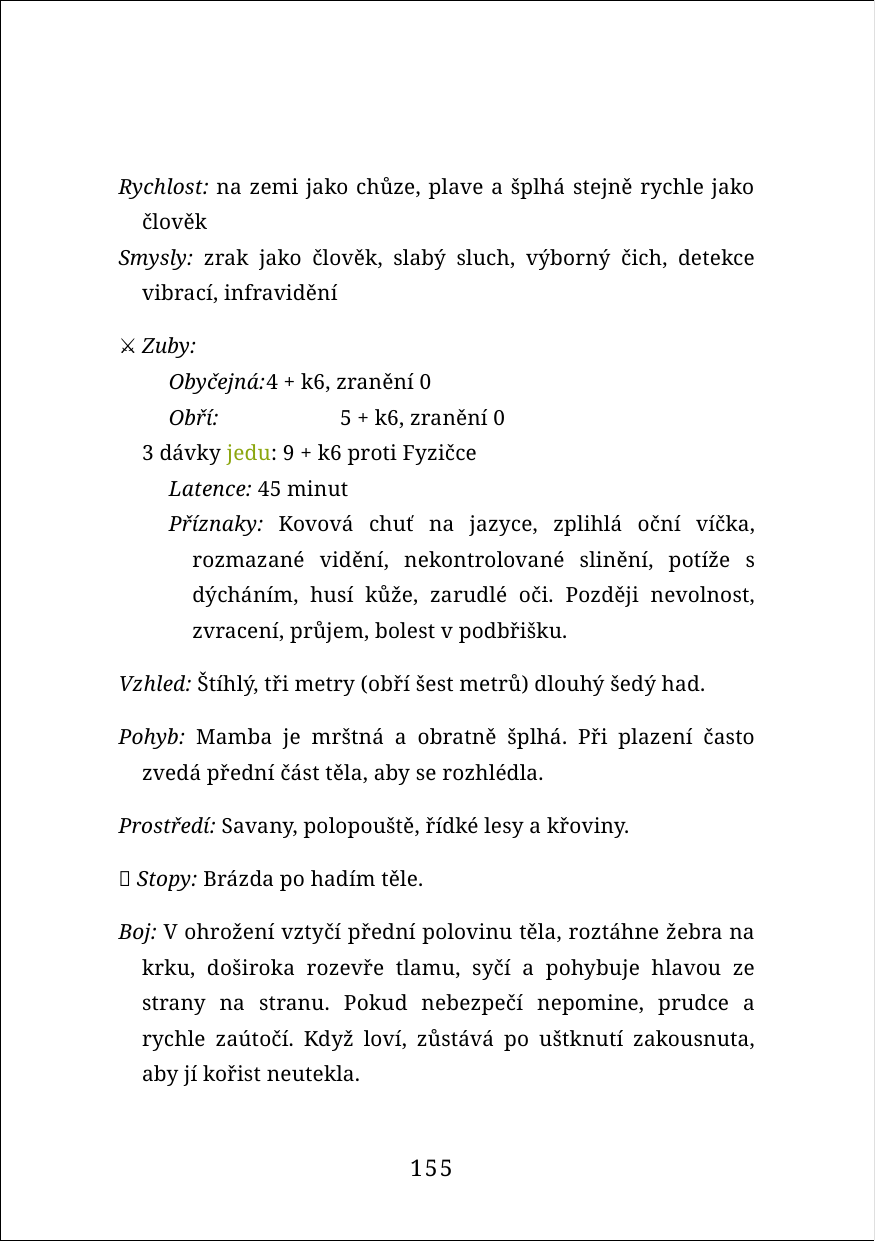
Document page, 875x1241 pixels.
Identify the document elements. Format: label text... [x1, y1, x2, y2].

text Prostředí: Savany, polopouště, řídké lesy a křoviny. [118, 811, 756, 839]
text Rychlost: na zemi jako chůze, plave a šplhá stejně rychle jako člověk [118, 172, 756, 236]
text Boj: V ohrožení vztyčí přední polovinu těla, roztáhne žebra na krku, doširoka rozevře tlamu, syčí a pohybuje hlavou ze strany na stranu. Pokud nebezpečí nepomine, prudce a rychle zaútočí. Když loví, zůstává po uštknutí zakousnuta, aby jí kořist neutekla. [118, 917, 756, 1088]
text Obyčejná: 4 + k6, zranění 0 [168, 367, 756, 396]
text ⚔ Zuby: [118, 332, 756, 360]
text Obří: 5 + k6, zranění 0 [168, 403, 756, 431]
text Vzhled: Štíhlý, tři metry (obří šest metrů) dlouhý šedý had. [118, 669, 756, 697]
text Příznaky: Kovová chuť na jazyce, zplihlá oční víčka, rozmazané vidění, nekontrolované slinění, potíže s dýcháním, husí kůže, zarudlé oči. Později nevolnost, zvracení, průjem, bolest v podbřišku. [168, 509, 756, 644]
text 👣 Stopy: Brázda po hadím těle. [118, 864, 756, 893]
text Latence: 45 minut [168, 474, 756, 502]
text Pohyb: Mamba je mrštná a obratně šplhá. Při plazení často zvedá přední část těla, aby se rozhlédla. [118, 722, 756, 786]
text 3 dávky jedu: 9 + k6 proti Fyzičce [142, 438, 756, 467]
text Smysly: zrak jako člověk, slabý sluch, výborný čich, detekce vibrací, infravidění [118, 243, 756, 307]
